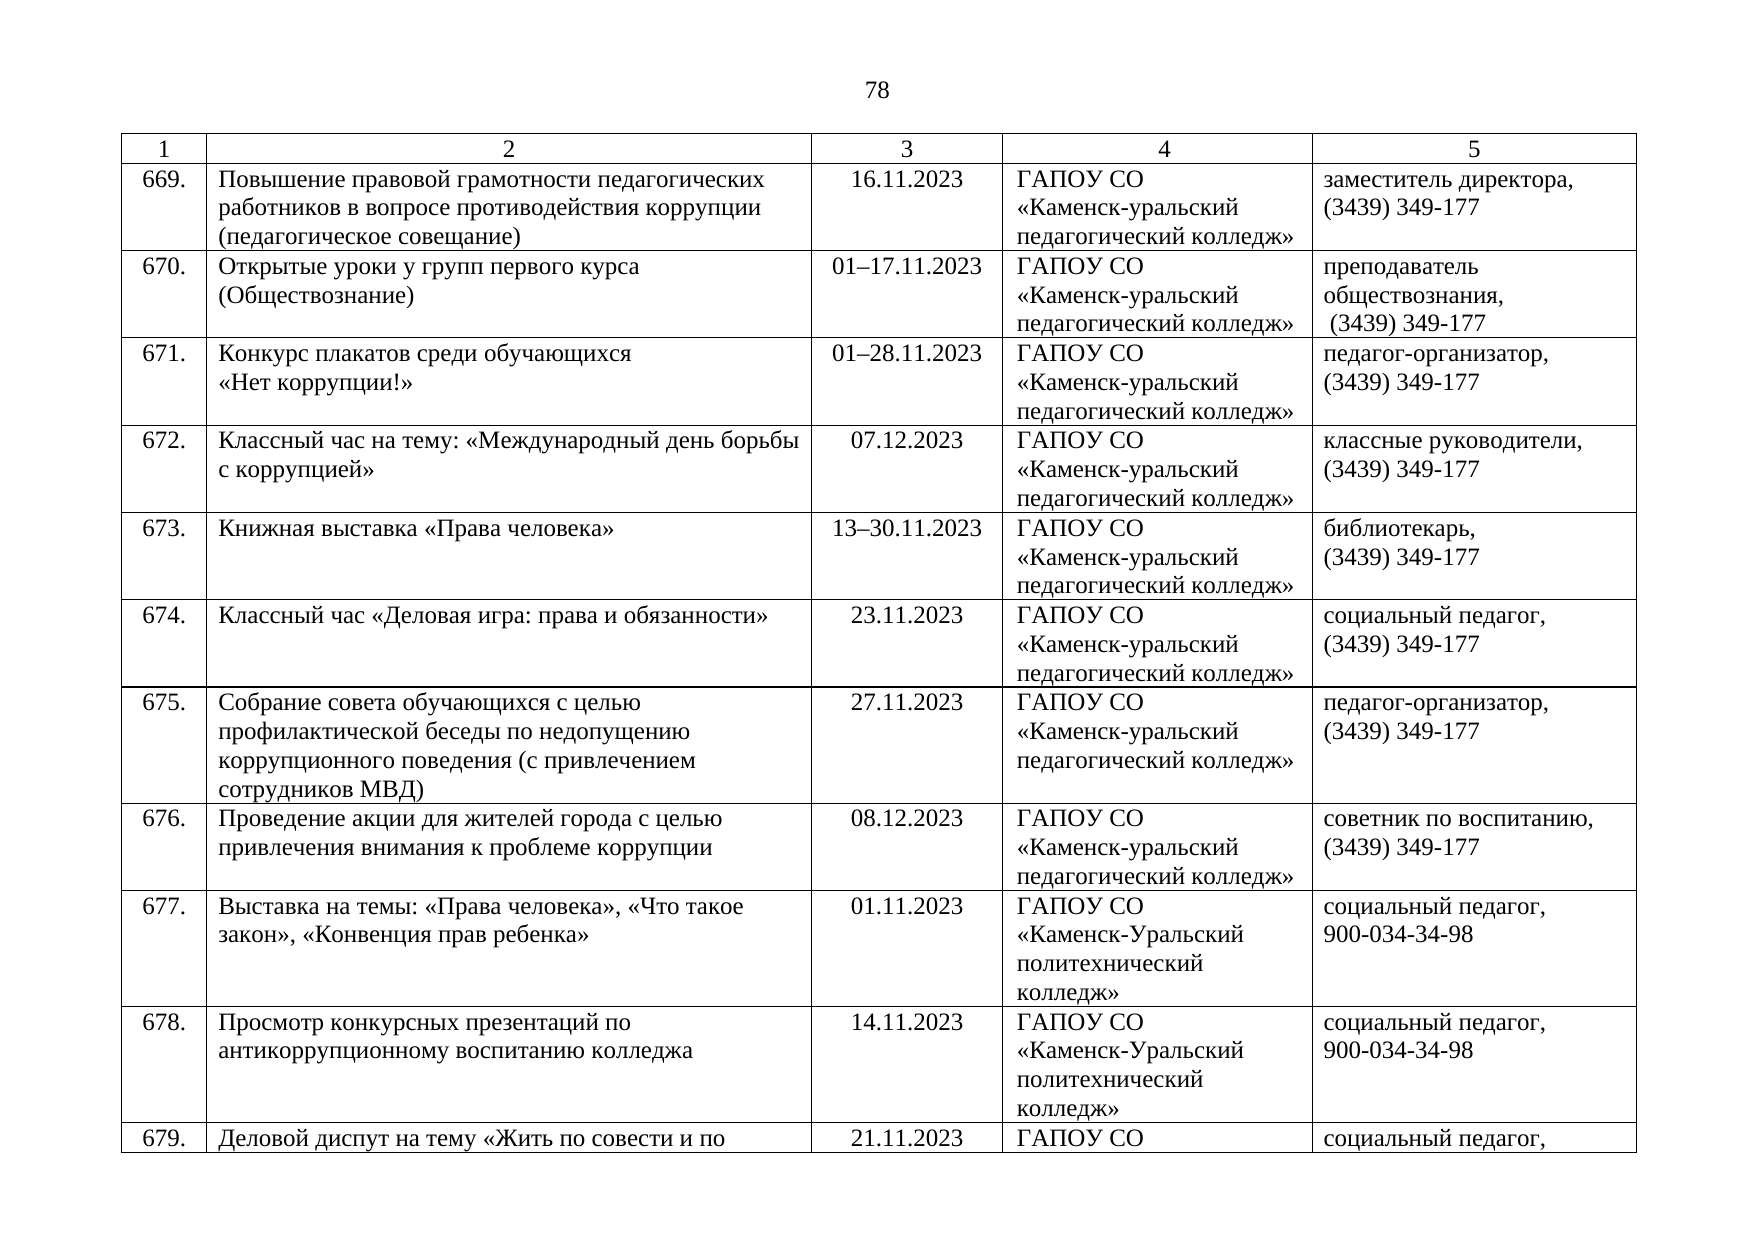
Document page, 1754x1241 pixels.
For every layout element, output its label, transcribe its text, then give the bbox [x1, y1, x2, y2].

table_header 1 [122, 134, 206, 163]
table_header 2 [207, 134, 811, 163]
table_cell библиотекарь, (3439) 349-177 [1313, 513, 1636, 599]
table_cell 16.11.2023 [812, 164, 1002, 250]
table_cell ГАПОУ СО «Каменск-уральский педагогический колледж» [1003, 804, 1312, 890]
table_cell [117, 512, 121, 599]
table_cell Конкурс плакатов среди обучающихся «Нет коррупции!» [207, 338, 811, 424]
table_cell ГАПОУ СО «Каменск-уральский педагогический колледж» [1003, 164, 1312, 250]
table_cell ГАПОУ СО «Каменск-уральский педагогический колледж» [1003, 688, 1312, 802]
table_cell педагог-организатор, (3439) 349-177 [1313, 338, 1636, 424]
table_cell ГАПОУ СО «Каменск-Уральский политехнический колледж» [1003, 1007, 1312, 1122]
table_cell Просмотр конкурсных презентаций по антикоррупционному воспитанию колледжа [207, 1007, 811, 1122]
table_cell 21.11.2023 [812, 1123, 1002, 1152]
table_cell преподаватель обществознания, (3439) 349-177 [1313, 251, 1636, 337]
table_cell Повышение правовой грамотности педагогических работников в вопросе противодействия коррупции (педагогическое совещание) [207, 164, 811, 250]
table_cell 01.11.2023 [812, 891, 1002, 1006]
table_cell ГАПОУ СО «Каменск-уральский педагогический колледж» [1003, 513, 1312, 599]
table_cell [117, 1006, 121, 1122]
table_cell Классный час на тему: «Международный день борьбы с коррупцией» [207, 426, 811, 512]
table_cell [117, 599, 121, 686]
table_cell [117, 337, 121, 424]
table_cell 13–30.11.2023 [812, 513, 1002, 599]
table_cell [122, 426, 206, 512]
table_header 5 [1313, 134, 1636, 163]
table_cell ГАПОУ СО «Каменск-уральский педагогический колледж» [1003, 600, 1312, 686]
table_header [117, 133, 121, 163]
table_cell 14.11.2023 [812, 1007, 1002, 1122]
table_cell [117, 425, 121, 512]
table_cell социальный педагог, [1313, 1123, 1636, 1152]
table_cell 23.11.2023 [812, 600, 1002, 686]
table_cell социальный педагог, 900-034-34-98 [1313, 1007, 1636, 1122]
table_cell ГАПОУ СО «Каменск-уральский педагогический колледж» [1003, 426, 1312, 512]
table_cell [117, 890, 121, 1006]
table_cell 01–17.11.2023 [812, 251, 1002, 337]
table_cell 27.11.2023 [812, 688, 1002, 802]
table_cell [122, 891, 206, 1006]
table_cell [117, 803, 121, 890]
table_cell социальный педагог, (3439) 349-177 [1313, 600, 1636, 686]
table_header 4 [1003, 134, 1312, 163]
table_cell педагог-организатор, (3439) 349-177 [1313, 688, 1636, 802]
table_cell Собрание совета обучающихся с целью профилактической беседы по недопущению коррупционного поведения (с привлечением сотрудников МВД) [207, 688, 811, 802]
table_cell классные руководители, (3439) 349-177 [1313, 426, 1636, 512]
table_cell ГАПОУ СО «Каменск-уральский педагогический колледж» [1003, 338, 1312, 424]
table_cell [122, 1007, 206, 1122]
table_cell Открытые уроки у групп первого курса (Обществознание) [207, 251, 811, 337]
table_cell Книжная выставка «Права человека» [207, 513, 811, 599]
table_cell ГАПОУ СО [1003, 1123, 1312, 1152]
table_cell [122, 338, 206, 424]
table_cell Деловой диспут на тему «Жить по совести и по [207, 1123, 811, 1152]
table_cell Выставка на темы: «Права человека», «Что такое закон», «Конвенция прав ребенка» [207, 891, 811, 1006]
table_cell [122, 1123, 206, 1152]
table_cell [122, 804, 206, 890]
table_cell заместитель директора, (3439) 349-177 [1313, 164, 1636, 250]
table_cell [117, 163, 121, 250]
table_cell [122, 164, 206, 250]
table_cell советник по воспитанию, (3439) 349-177 [1313, 804, 1636, 890]
table_cell 07.12.2023 [812, 426, 1002, 512]
table_cell [117, 686, 121, 802]
table_cell 08.12.2023 [812, 804, 1002, 890]
table_cell ГАПОУ СО «Каменск-Уральский политехнический колледж» [1003, 891, 1312, 1006]
table_cell [117, 250, 121, 337]
table_cell [122, 251, 206, 337]
table_cell 01–28.11.2023 [812, 338, 1002, 424]
table_cell [117, 1122, 121, 1152]
table_cell Проведение акции для жителей города с целью привлечения внимания к проблеме коррупции [207, 804, 811, 890]
table_cell социальный педагог, 900-034-34-98 [1313, 891, 1636, 1006]
table_cell [122, 513, 206, 599]
table_cell [122, 600, 206, 686]
table_cell [122, 688, 206, 802]
table_cell ГАПОУ СО «Каменск-уральский педагогический колледж» [1003, 251, 1312, 337]
table_header 3 [812, 134, 1002, 163]
table_cell Классный час «Деловая игра: права и обязанности» [207, 600, 811, 686]
